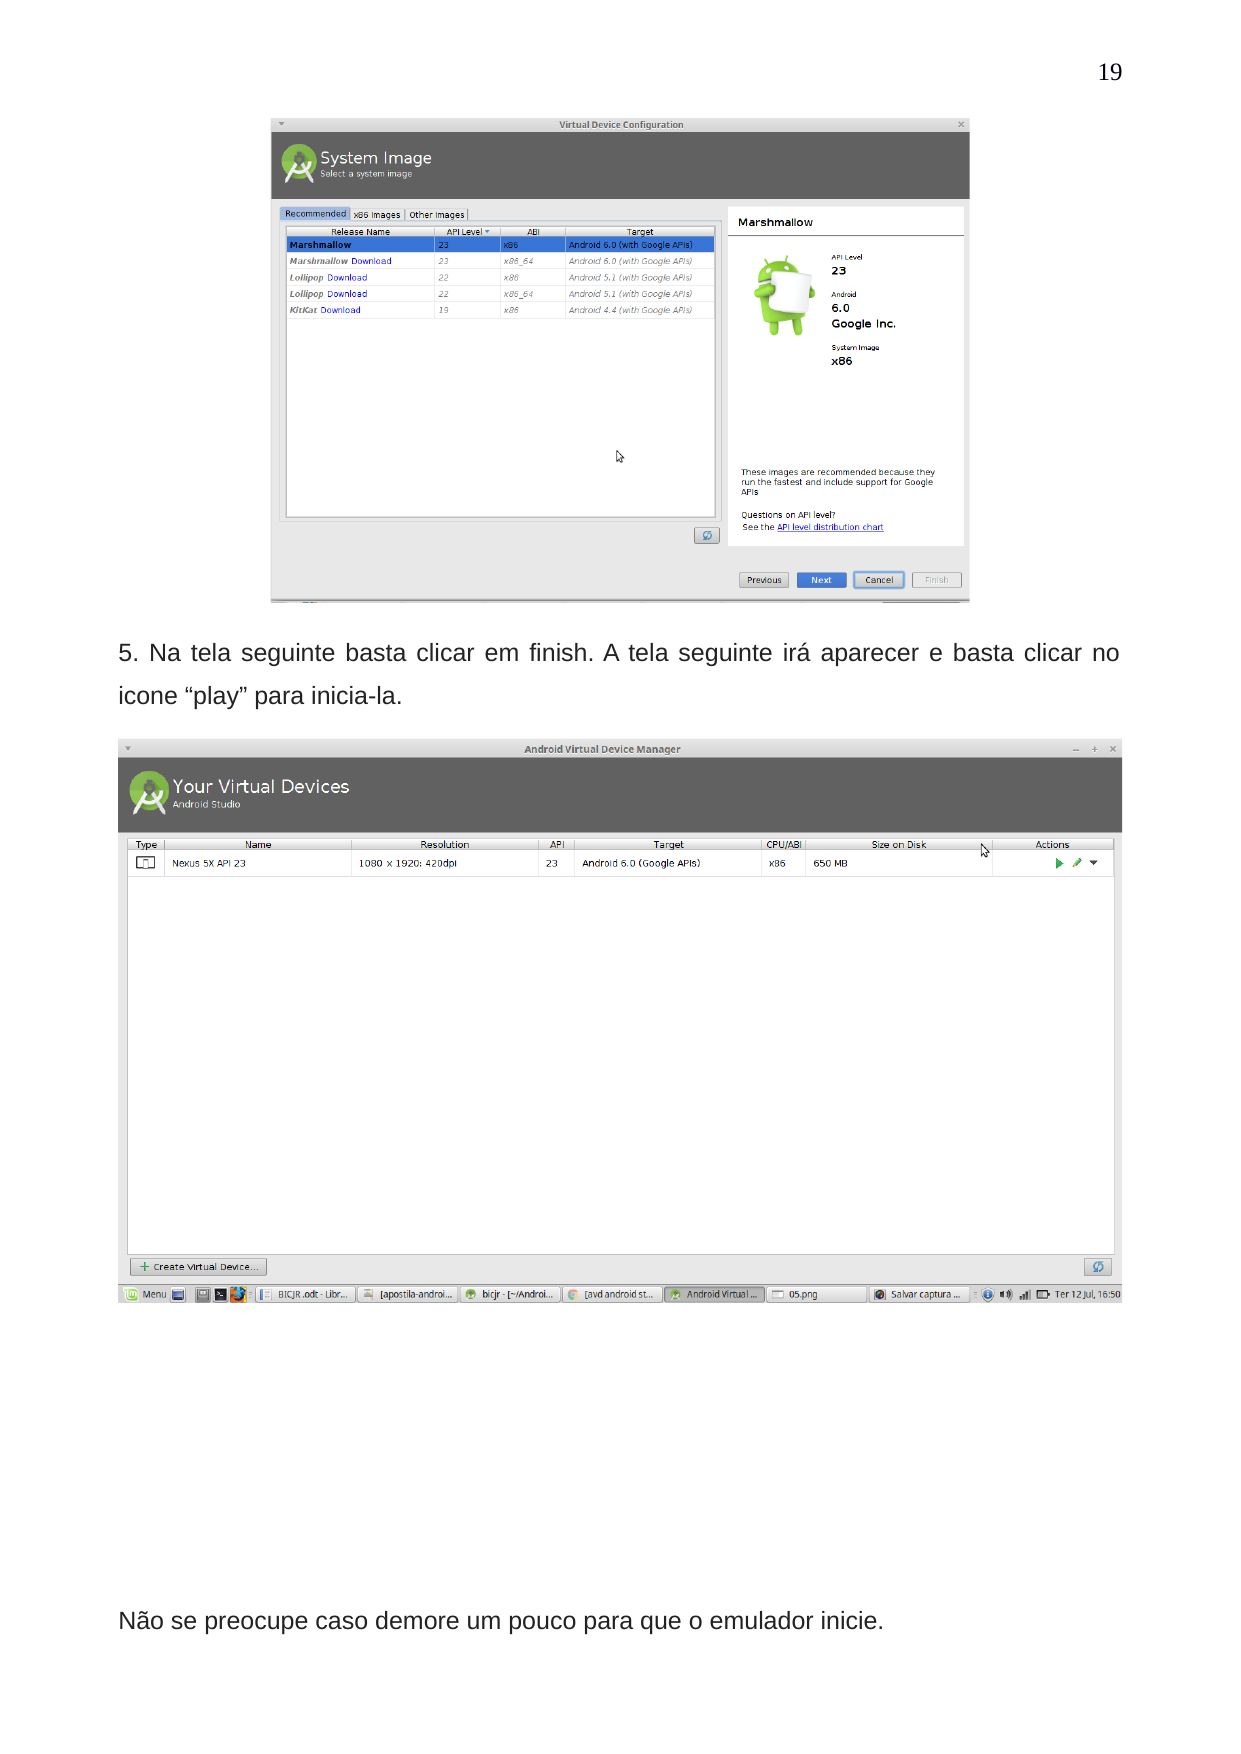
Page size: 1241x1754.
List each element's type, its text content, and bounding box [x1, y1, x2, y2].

text 5. Na tela seguinte basta clicar em finish. A tela seguinte irá aparecer e basta clicar no icone “play” para inicia-la. [118, 637, 1122, 709]
picture [270, 118, 970, 603]
text Não se preocupe caso demore um pouco para que o emulador inicie. [118, 1606, 1122, 1634]
picture [118, 738, 1123, 1303]
